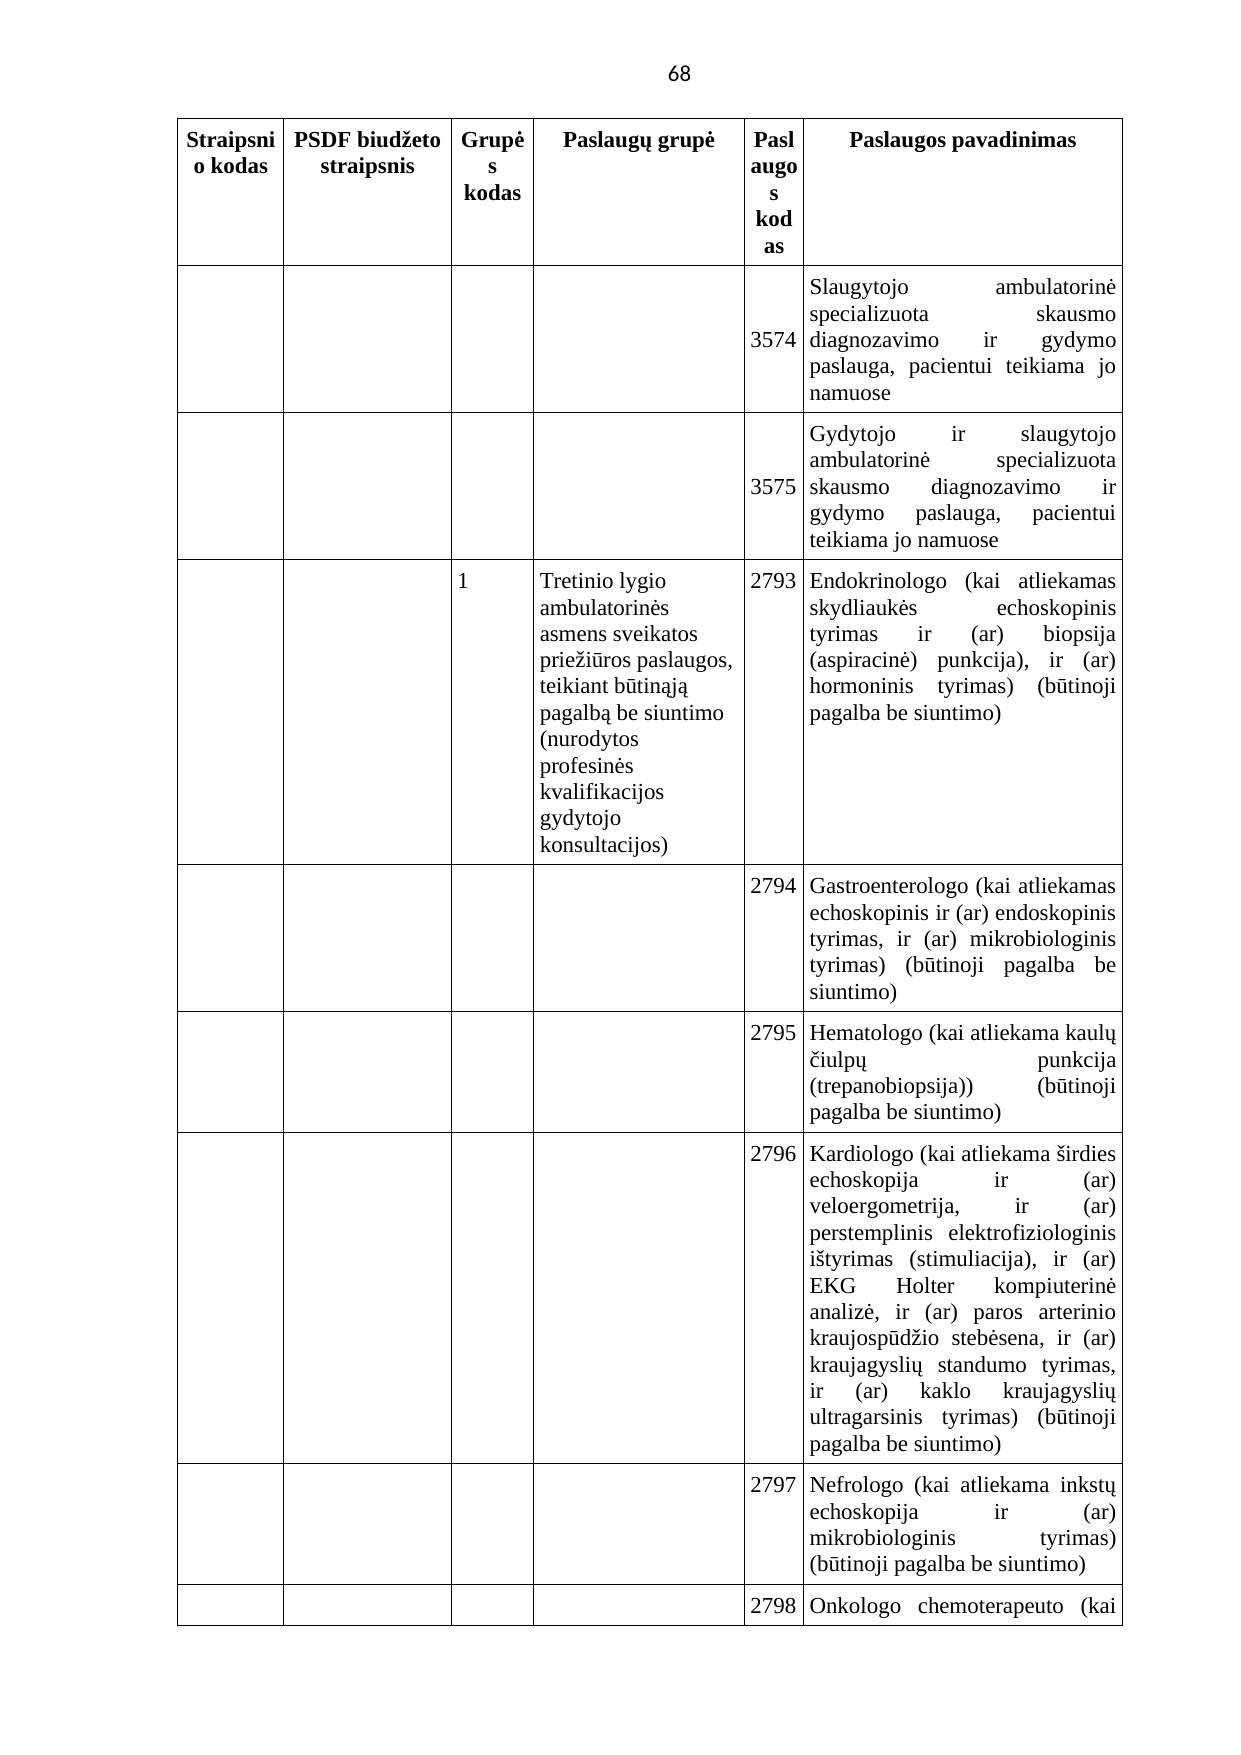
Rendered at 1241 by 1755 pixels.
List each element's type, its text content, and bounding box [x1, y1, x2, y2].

table_cell [534, 1585, 744, 1625]
table_cell [452, 1585, 533, 1625]
table_cell [452, 1464, 533, 1584]
table_cell [178, 1012, 283, 1132]
table_cell [284, 1133, 451, 1463]
table_cell [284, 413, 451, 559]
table_cell [452, 865, 533, 1011]
table_cell [452, 266, 533, 412]
table_cell [534, 413, 744, 559]
table_cell 3575 [745, 413, 803, 559]
table_header PSDF biudžeto straipsnis [284, 119, 451, 265]
table_cell [452, 1133, 533, 1463]
table_cell Nefrologo (kai atliekama inkstų echoskopija ir (ar) mikrobiologinis tyrimas) (būtinoji pagalba be siuntimo) [804, 1464, 1122, 1584]
table_cell [534, 1464, 744, 1584]
table_cell [534, 1133, 744, 1463]
table_cell [284, 1464, 451, 1584]
table_cell Tretinio lygio ambulatorinės asmens sveikatos priežiūros paslaugos, teikiant būtinąją pagalbą be siuntimo (nurodytos profesinės kvalifikacijos gydytojo konsultacijos) [534, 560, 744, 864]
table_cell Gastroenterologo (kai atliekamas echoskopinis ir (ar) endoskopinis tyrimas, ir (ar) mikrobiologinis tyrimas) (būtinoji pagalba be siuntimo) [804, 865, 1122, 1011]
table_header Grupės kodas [452, 119, 533, 265]
table_cell [178, 560, 283, 864]
table_cell [534, 1012, 744, 1132]
table_cell [178, 1133, 283, 1463]
table_cell [452, 413, 533, 559]
table_cell 2794 [745, 865, 803, 1011]
table_header Straipsnio kodas [178, 119, 283, 265]
table_cell Hematologo (kai atliekama kaulų čiulpų punkcija (trepanobiopsija)) (būtinoji pagalba be siuntimo) [804, 1012, 1122, 1132]
table_cell [178, 865, 283, 1011]
table_cell 2798 [745, 1585, 803, 1625]
table_cell [178, 266, 283, 412]
table_header Paslaugos kodas [745, 119, 803, 265]
table_cell Endokrinologo (kai atliekamas skydliaukės echoskopinis tyrimas ir (ar) biopsija (aspiracinė) punkcija), ir (ar) hormoninis tyrimas) (būtinoji pagalba be siuntimo) [804, 560, 1122, 864]
table_cell Kardiologo (kai atliekama širdies echoskopija ir (ar) veloergometrija, ir (ar) perstemplinis elektrofiziologinis ištyrimas (stimuliacija), ir (ar) EKG Holter kompiuterinė analizė, ir (ar) paros arterinio kraujospūdžio stebėsena, ir (ar) kraujagyslių standumo tyrimas, ir (ar) kaklo kraujagyslių ultragarsinis tyrimas) (būtinoji pagalba be siuntimo) [804, 1133, 1122, 1463]
table_cell [284, 560, 451, 864]
table_cell Onkologo chemoterapeuto (kai [804, 1585, 1122, 1625]
table_cell 2795 [745, 1012, 803, 1132]
table_cell [284, 1585, 451, 1625]
table_cell [284, 865, 451, 1011]
table_cell [534, 865, 744, 1011]
table_cell [284, 266, 451, 412]
table_cell 2796 [745, 1133, 803, 1463]
table_cell [284, 1012, 451, 1132]
table_cell 2793 [745, 560, 803, 864]
table_header Paslaugų grupė [534, 119, 744, 265]
table_cell [178, 1464, 283, 1584]
table_cell 3574 [745, 266, 803, 412]
table_cell [178, 1585, 283, 1625]
table_cell Slaugytojo ambulatorinė specializuota skausmo diagnozavimo ir gydymo paslauga, pacientui teikiama jo namuose [804, 266, 1122, 412]
table_cell Gydytojo ir slaugytojo ambulatorinė specializuota skausmo diagnozavimo ir gydymo paslauga, pacientui teikiama jo namuose [804, 413, 1122, 559]
table_cell [534, 266, 744, 412]
table_cell [178, 413, 283, 559]
table_cell 2797 [745, 1464, 803, 1584]
table_header Paslaugos pavadinimas [804, 119, 1122, 265]
table_cell 1 [452, 560, 533, 864]
table_cell [452, 1012, 533, 1132]
